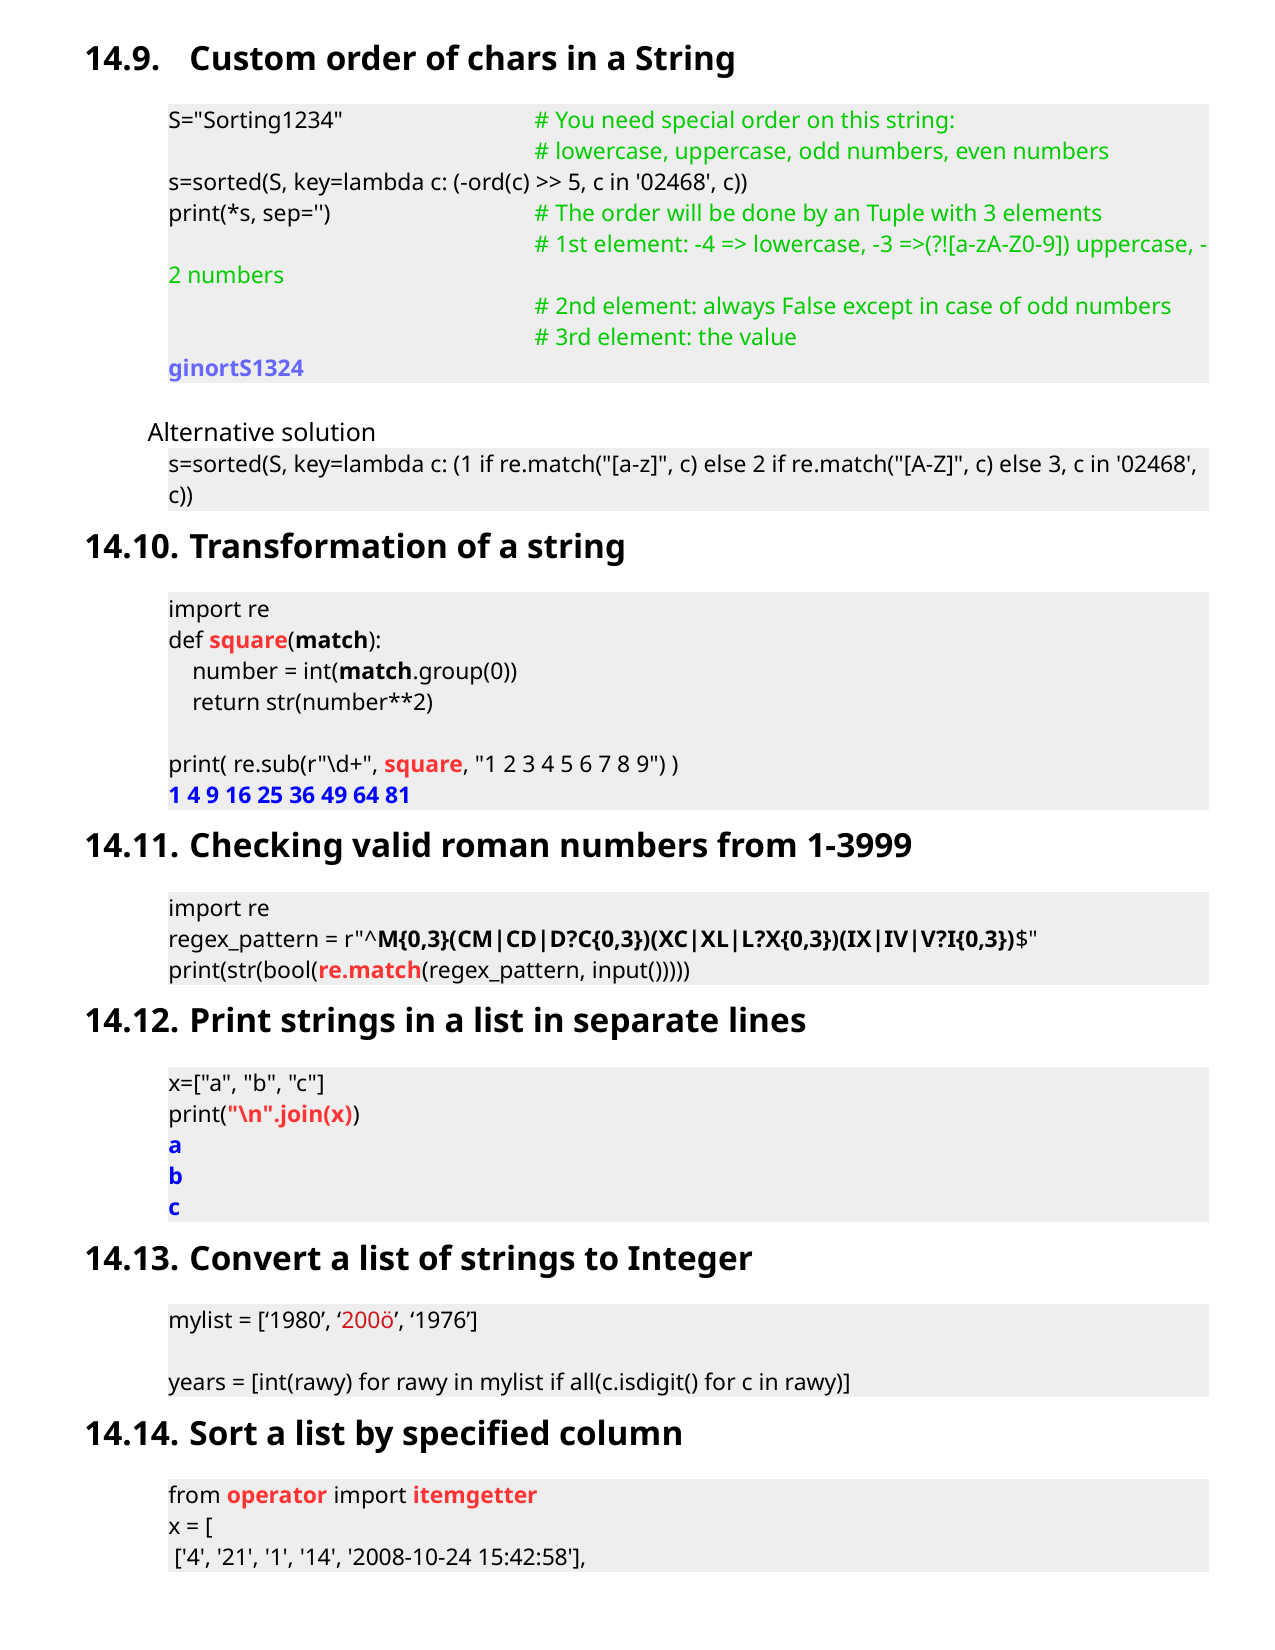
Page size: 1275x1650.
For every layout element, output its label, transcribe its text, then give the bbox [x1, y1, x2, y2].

text # 2nd element: always False except in case of odd numbers [168, 290, 1209, 321]
text from operator import itemgetter [168, 1479, 1209, 1510]
text 1 4 9 16 25 36 49 64 81 [168, 779, 1209, 810]
subtitle Convert a list of strings to Integer [84, 1234, 1209, 1280]
subtitle Print strings in a list in separate lines [84, 997, 1209, 1043]
text c [168, 1191, 1209, 1222]
text # lowercase, uppercase, odd numbers, even numbers [168, 135, 1209, 166]
text # 3rd element: the value [168, 321, 1209, 352]
subtitle Transformation of a string [84, 522, 1209, 568]
text # 1st element: -4 => lowercase, -3 =>(?![a-zA-Z0-9]) uppercase, -2 numbers [168, 228, 1209, 290]
text ginortS1324 [168, 352, 1209, 383]
text mylist = [‘1980’, ‘200ö’, ‘1976’] [168, 1304, 1209, 1335]
text Alternative solution [132, 414, 1209, 448]
text import re [168, 892, 1209, 923]
text def square(match): [168, 623, 1209, 654]
text return str(number**2) [168, 686, 1209, 717]
subtitle Checking valid roman numbers from 1-3999 [84, 822, 1209, 868]
text a [168, 1129, 1209, 1160]
text x = [ [168, 1510, 1209, 1541]
text print("\n".join(x)) [168, 1098, 1209, 1129]
text S="Sorting1234" # You need special order on this string: [168, 104, 1209, 135]
text import re [168, 592, 1209, 623]
subtitle Custom order of chars in a String [84, 34, 1209, 80]
text regex_pattern = r"^M{0,3}(CM|CD|D?C{0,3})(XC|XL|L?X{0,3})(IX|IV|V?I{0,3})$" [168, 923, 1209, 954]
text x=["a", "b", "c"] [168, 1067, 1209, 1098]
text print(str(bool(re.match(regex_pattern, input())))) [168, 954, 1209, 985]
text b [168, 1160, 1209, 1191]
text print( re.sub(r"\d+", square, "1 2 3 4 5 6 7 8 9") ) [168, 748, 1209, 779]
text s=sorted(S, key=lambda c: (1 if re.match("[a-z]", c) else 2 if re.match("[A-Z]", c) else 3, c in '02468', c)) [168, 448, 1209, 511]
text number = int(match.group(0)) [168, 654, 1209, 686]
text years = [int(rawy) for rawy in mylist if all(c.isdigit() for c in rawy)] [168, 1366, 1209, 1397]
text print(*s, sep='') # The order will be done by an Tuple with 3 elements [168, 197, 1209, 228]
text ['4', '21', '1', '14', '2008-10-24 15:42:58'], [168, 1541, 1209, 1572]
subtitle Sort a list by specified column [84, 1409, 1209, 1455]
text s=sorted(S, key=lambda c: (-ord(c) >> 5, c in '02468', c)) [168, 166, 1209, 197]
